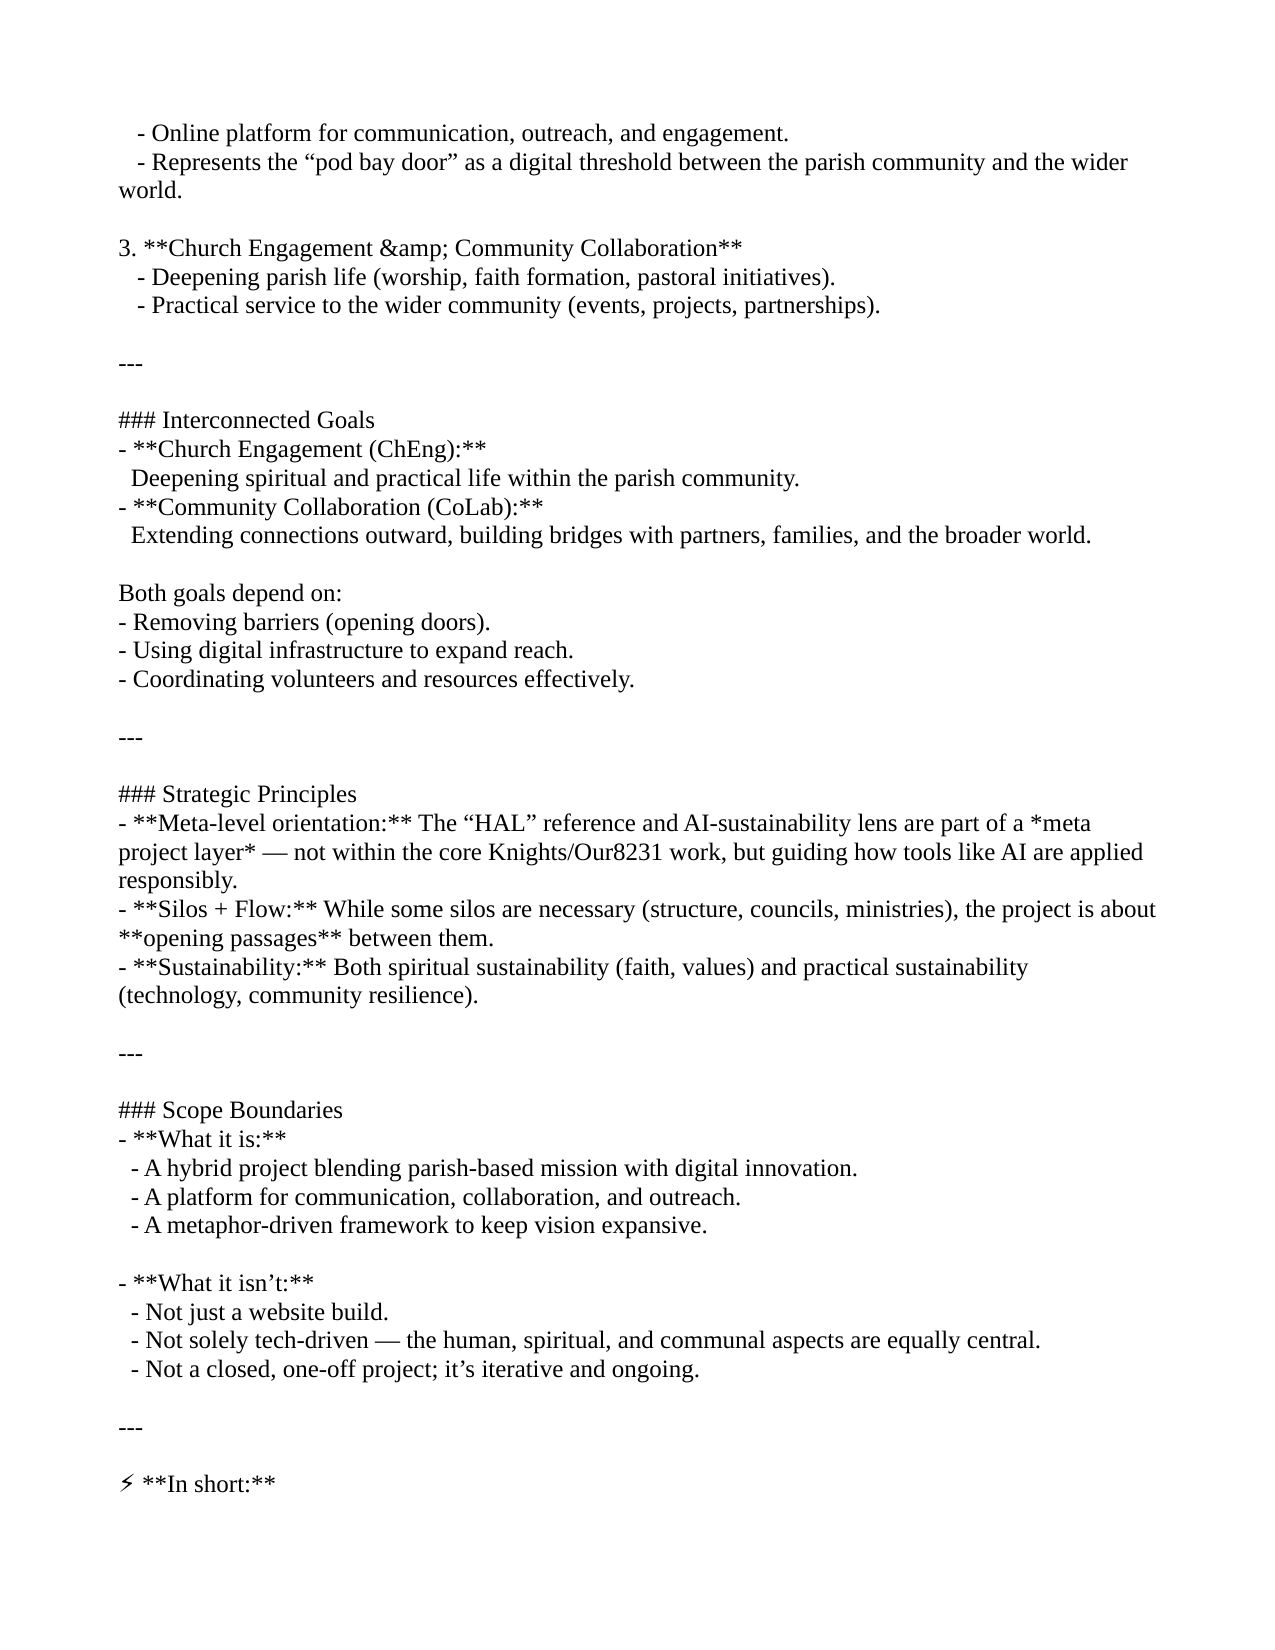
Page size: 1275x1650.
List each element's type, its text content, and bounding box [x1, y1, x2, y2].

text - **What it is:** [118, 1124, 1157, 1153]
text - Online platform for communication, outreach, and engagement. [118, 118, 1157, 147]
text - **Silos + Flow:** While some silos are necessary (structure, councils, ministries), the project is about **opening passages** between them. [118, 894, 1157, 952]
text ⚡ **In short:** [118, 1469, 1157, 1498]
text - A platform for communication, collaboration, and outreach. [118, 1182, 1157, 1211]
text - Represents the “pod bay door” as a digital threshold between the parish community and the wider world. [118, 147, 1157, 204]
text - **Community Collaboration (CoLab):** [118, 492, 1157, 521]
text - Not just a website build. [118, 1297, 1157, 1326]
text - Not solely tech-driven — the human, spiritual, and communal aspects are equally central. [118, 1326, 1157, 1354]
text - Deepening parish life (worship, faith formation, pastoral initiatives). [118, 262, 1157, 291]
text 3. **Church Engagement &amp; Community Collaboration** [118, 233, 1157, 262]
text - Coordinating volunteers and resources effectively. [118, 664, 1157, 693]
text ### Scope Boundaries [118, 1096, 1157, 1124]
text - Removing barriers (opening doors). [118, 607, 1157, 636]
text --- [118, 722, 1157, 751]
text - A hybrid project blending parish-based mission with digital innovation. [118, 1153, 1157, 1182]
text - **Church Engagement (ChEng):** [118, 434, 1157, 463]
text --- [118, 1038, 1157, 1067]
text Deepening spiritual and practical life within the parish community. [118, 463, 1157, 492]
text - A metaphor-driven framework to keep vision expansive. [118, 1211, 1157, 1239]
text - **Meta-level orientation:** The “HAL” reference and AI-sustainability lens are part of a *meta project layer* — not within the core Knights/Our8231 work, but guiding how tools like AI are applied responsibly. [118, 808, 1157, 894]
text --- [118, 1412, 1157, 1441]
text Extending connections outward, building bridges with partners, families, and the broader world. [118, 521, 1157, 549]
text - Practical service to the wider community (events, projects, partnerships). [118, 291, 1157, 319]
text --- [118, 348, 1157, 377]
text - Not a closed, one-off project; it’s iterative and ongoing. [118, 1354, 1157, 1383]
text ### Strategic Principles [118, 779, 1157, 808]
text Both goals depend on: [118, 578, 1157, 607]
text - **Sustainability:** Both spiritual sustainability (faith, values) and practical sustainability (technology, community resilience). [118, 952, 1157, 1009]
text - **What it isn’t:** [118, 1268, 1157, 1297]
text - Using digital infrastructure to expand reach. [118, 636, 1157, 664]
text ### Interconnected Goals [118, 406, 1157, 434]
